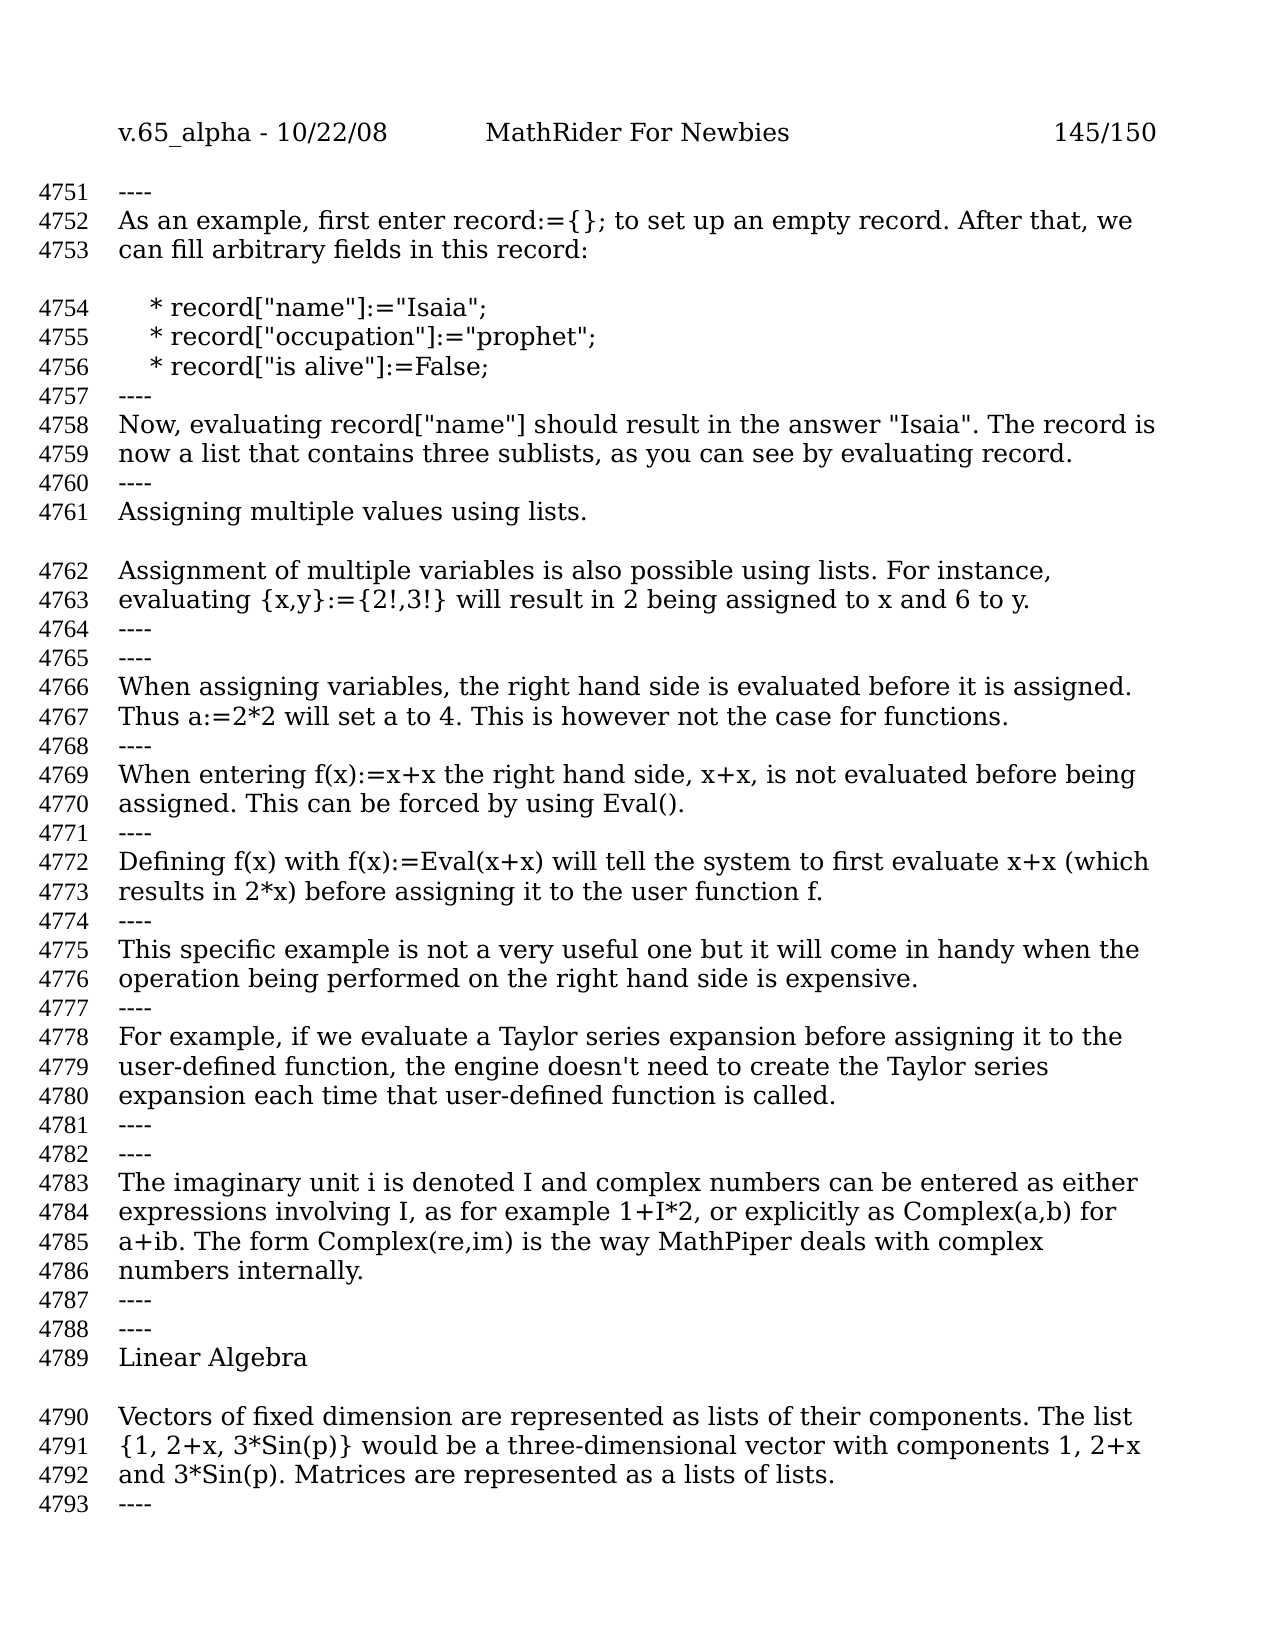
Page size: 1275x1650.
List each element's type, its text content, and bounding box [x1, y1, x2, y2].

text ---- [118, 1110, 1157, 1139]
text ---- [118, 818, 1157, 848]
text ---- [118, 643, 1157, 673]
text When entering f(x):=x+x the right hand side, x+x, is not evaluated before being assigned. This can be forced by using Eval(). [118, 760, 1157, 818]
text This specific example is not a very useful one but it will come in handy when the operation being performed on the right hand side is expensive. [118, 935, 1157, 993]
text The imaginary unit i is denoted I and complex numbers can be entered as either expressions involving I, as for example 1+I*2, or explicitly as Complex(a,b) for a+ib. The form Complex(re,im) is the way MathPiper deals with complex numbers internally. [118, 1168, 1157, 1285]
text ---- [118, 468, 1157, 498]
text ---- [118, 731, 1157, 760]
text Linear Algebra [118, 1343, 1157, 1373]
text * record["occupation"]:="prophet"; [118, 323, 1157, 352]
text For example, if we evaluate a Taylor series expansion before assigning it to the user-defined function, the engine doesn't need to create the Taylor series expansion each time that user-defined function is called. [118, 1023, 1157, 1110]
text Assigning multiple values using lists. [118, 498, 1157, 527]
text ---- [118, 381, 1157, 410]
text ---- [118, 1139, 1157, 1168]
text ---- [118, 1314, 1157, 1343]
text When assigning variables, the right hand side is evaluated before it is assigned. Thus a:=2*2 will set a to 4. This is however not the case for functions. [118, 673, 1157, 731]
text ---- [118, 1489, 1157, 1518]
text Now, evaluating record["name"] should result in the answer "Isaia". The record is now a list that contains three sublists, as you can see by evaluating record. [118, 410, 1157, 468]
text * record["is alive"]:=False; [118, 352, 1157, 381]
text Defining f(x) with f(x):=Eval(x+x) will tell the system to first evaluate x+x (which results in 2*x) before assigning it to the user function f. [118, 848, 1157, 906]
text ---- [118, 177, 1157, 206]
text ---- [118, 993, 1157, 1023]
text ---- [118, 906, 1157, 935]
text ---- [118, 614, 1157, 643]
text * record["name"]:="Isaia"; [118, 293, 1157, 323]
text ---- [118, 1285, 1157, 1314]
text Vectors of fixed dimension are represented as lists of their components. The list {1, 2+x, 3*Sin(p)} would be a three-dimensional vector with components 1, 2+x and 3*Sin(p). Matrices are represented as a lists of lists. [118, 1402, 1157, 1489]
text Assignment of multiple variables is also possible using lists. For instance, evaluating {x,y}:={2!,3!} will result in 2 being assigned to x and 6 to y. [118, 556, 1157, 614]
text As an example, first enter record:={}; to set up an empty record. After that, we can fill arbitrary fields in this record: [118, 206, 1157, 264]
